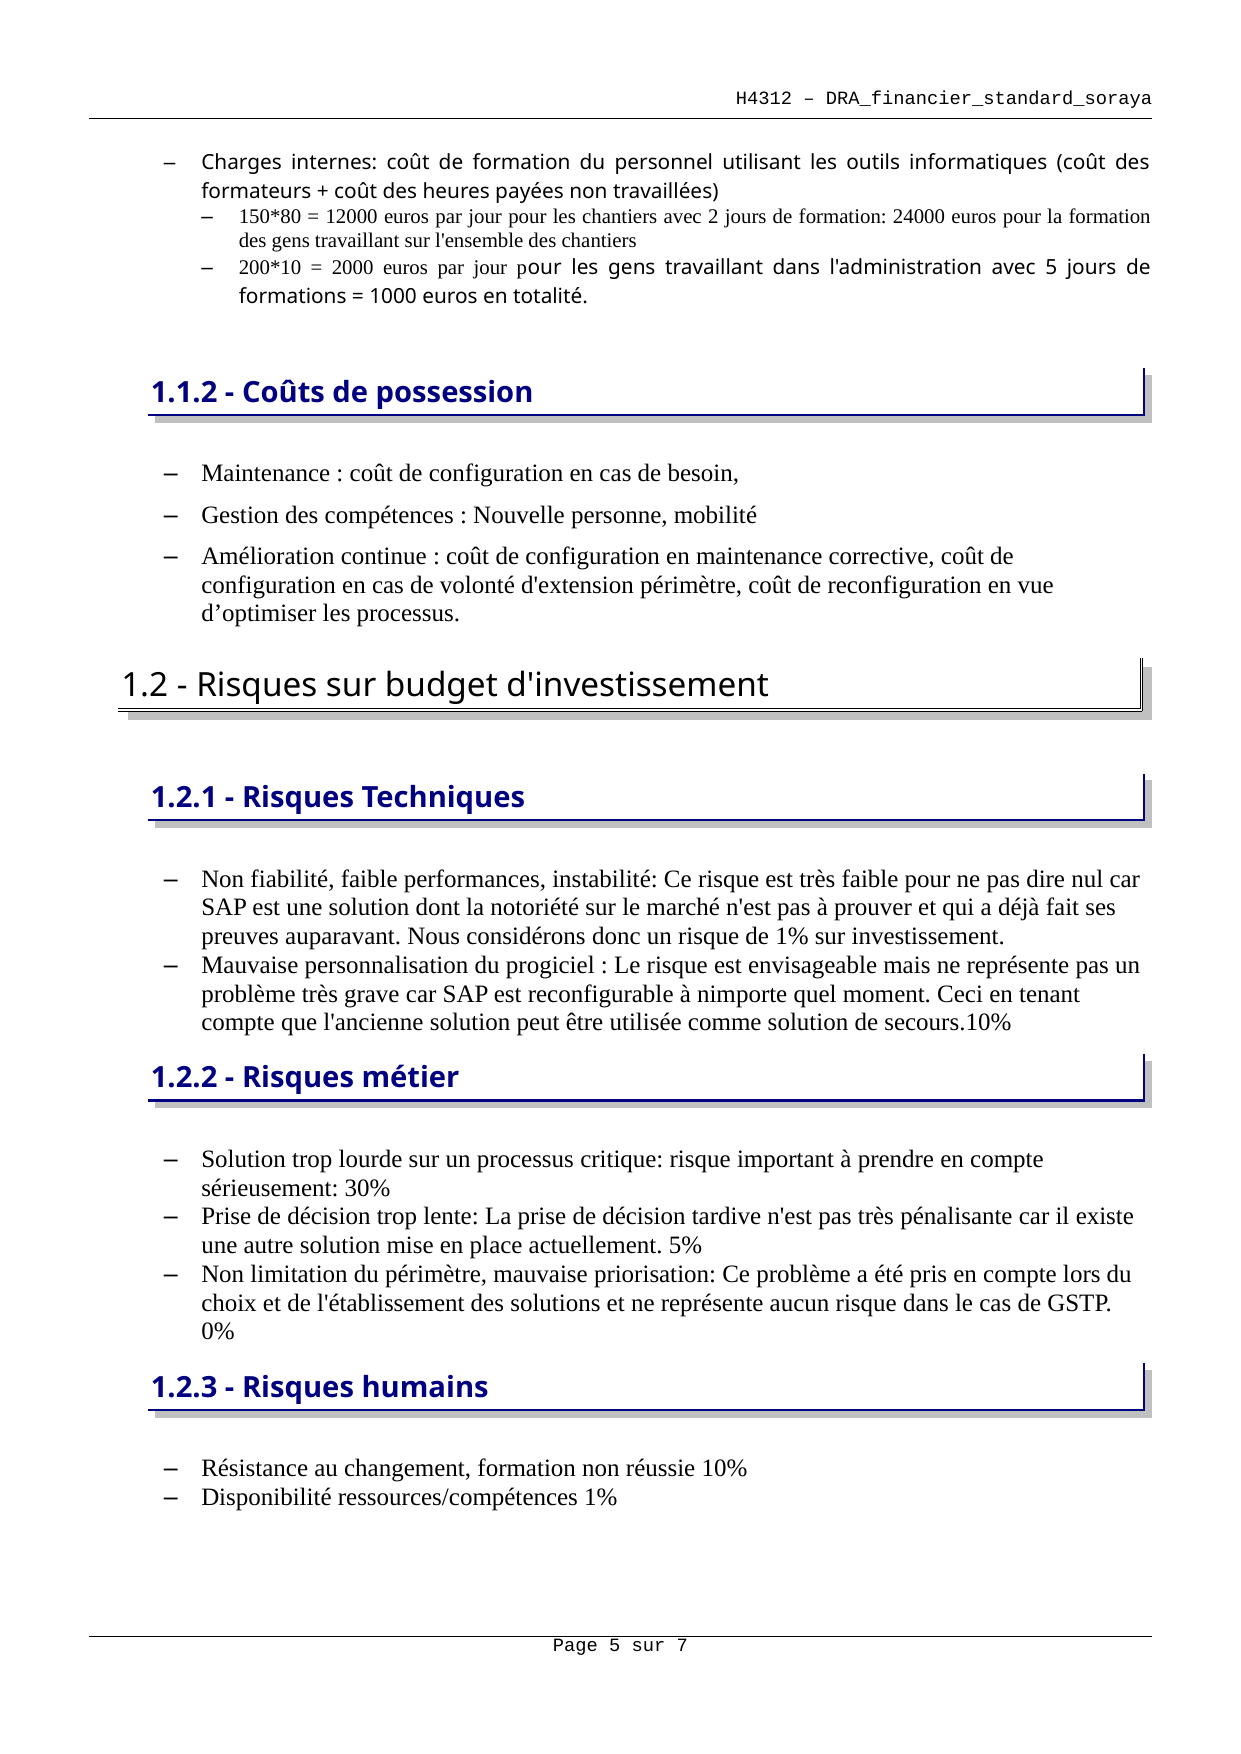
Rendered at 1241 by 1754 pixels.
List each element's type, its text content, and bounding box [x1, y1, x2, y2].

list Non limitation du périmètre, mauvaise priorisation: Ce problème a été pris en compte lors du choix et de l'établissement des solutions et ne représente aucun risque dans le cas de GSTP. 0% [163, 1259, 1152, 1345]
list Amélioration continue : coût de configuration en maintenance corrective, coût de configuration en cas de volonté d'extension périmètre, coût de reconfiguration en vue d’optimiser les processus. [163, 541, 1152, 627]
list Disponibilité ressources/compétences 1% [163, 1482, 1152, 1511]
subtitle Coûts de possession [148, 368, 1143, 414]
list Charges internes: coût de formation du personnel utilisant les outils informatiques (coût des formateurs + coût des heures payées non travaillées) [163, 147, 1152, 204]
list Gestion des compétences : Nouvelle personne, mobilité [163, 500, 1152, 528]
list Prise de décision trop lente: La prise de décision tardive n'est pas très pénalisante car il existe une autre solution mise en place actuellement. 5% [163, 1201, 1152, 1259]
list Résistance au changement, formation non réussie 10% [163, 1453, 1152, 1482]
subtitle Risques métier [148, 1054, 1143, 1099]
subtitle Risques sur budget d'investissement [118, 657, 1140, 708]
list Mauvaise personnalisation du progiciel : Le risque est envisageable mais ne représente pas un problème très grave car SAP est reconfigurable à nimporte quel moment. Ceci en tenant compte que l'ancienne solution peut être utilisée comme solution de secours.10% [163, 950, 1152, 1036]
list 200*10 = 2000 euros par jour pour les gens travaillant dans l'administration avec 5 jours de formations = 1000 euros en totalité. [201, 252, 1152, 309]
subtitle Risques humains [148, 1363, 1143, 1409]
list 150*80 = 12000 euros par jour pour les chantiers avec 2 jours de formation: 24000 euros pour la formation des gens travaillant sur l'ensemble des chantiers [201, 204, 1152, 252]
list Maintenance : coût de configuration en cas de besoin, [163, 458, 1152, 487]
subtitle Risques Techniques [148, 773, 1144, 819]
list Solution trop lourde sur un processus critique: risque important à prendre en compte sérieusement: 30% [163, 1144, 1152, 1201]
list Non fiabilité, faible performances, instabilité: Ce risque est très faible pour ne pas dire nul car SAP est une solution dont la notoriété sur le marché n'est pas à prouver et qui a déjà fait ses preuves auparavant. Nous considérons donc un risque de 1% sur investissement. [163, 864, 1152, 950]
